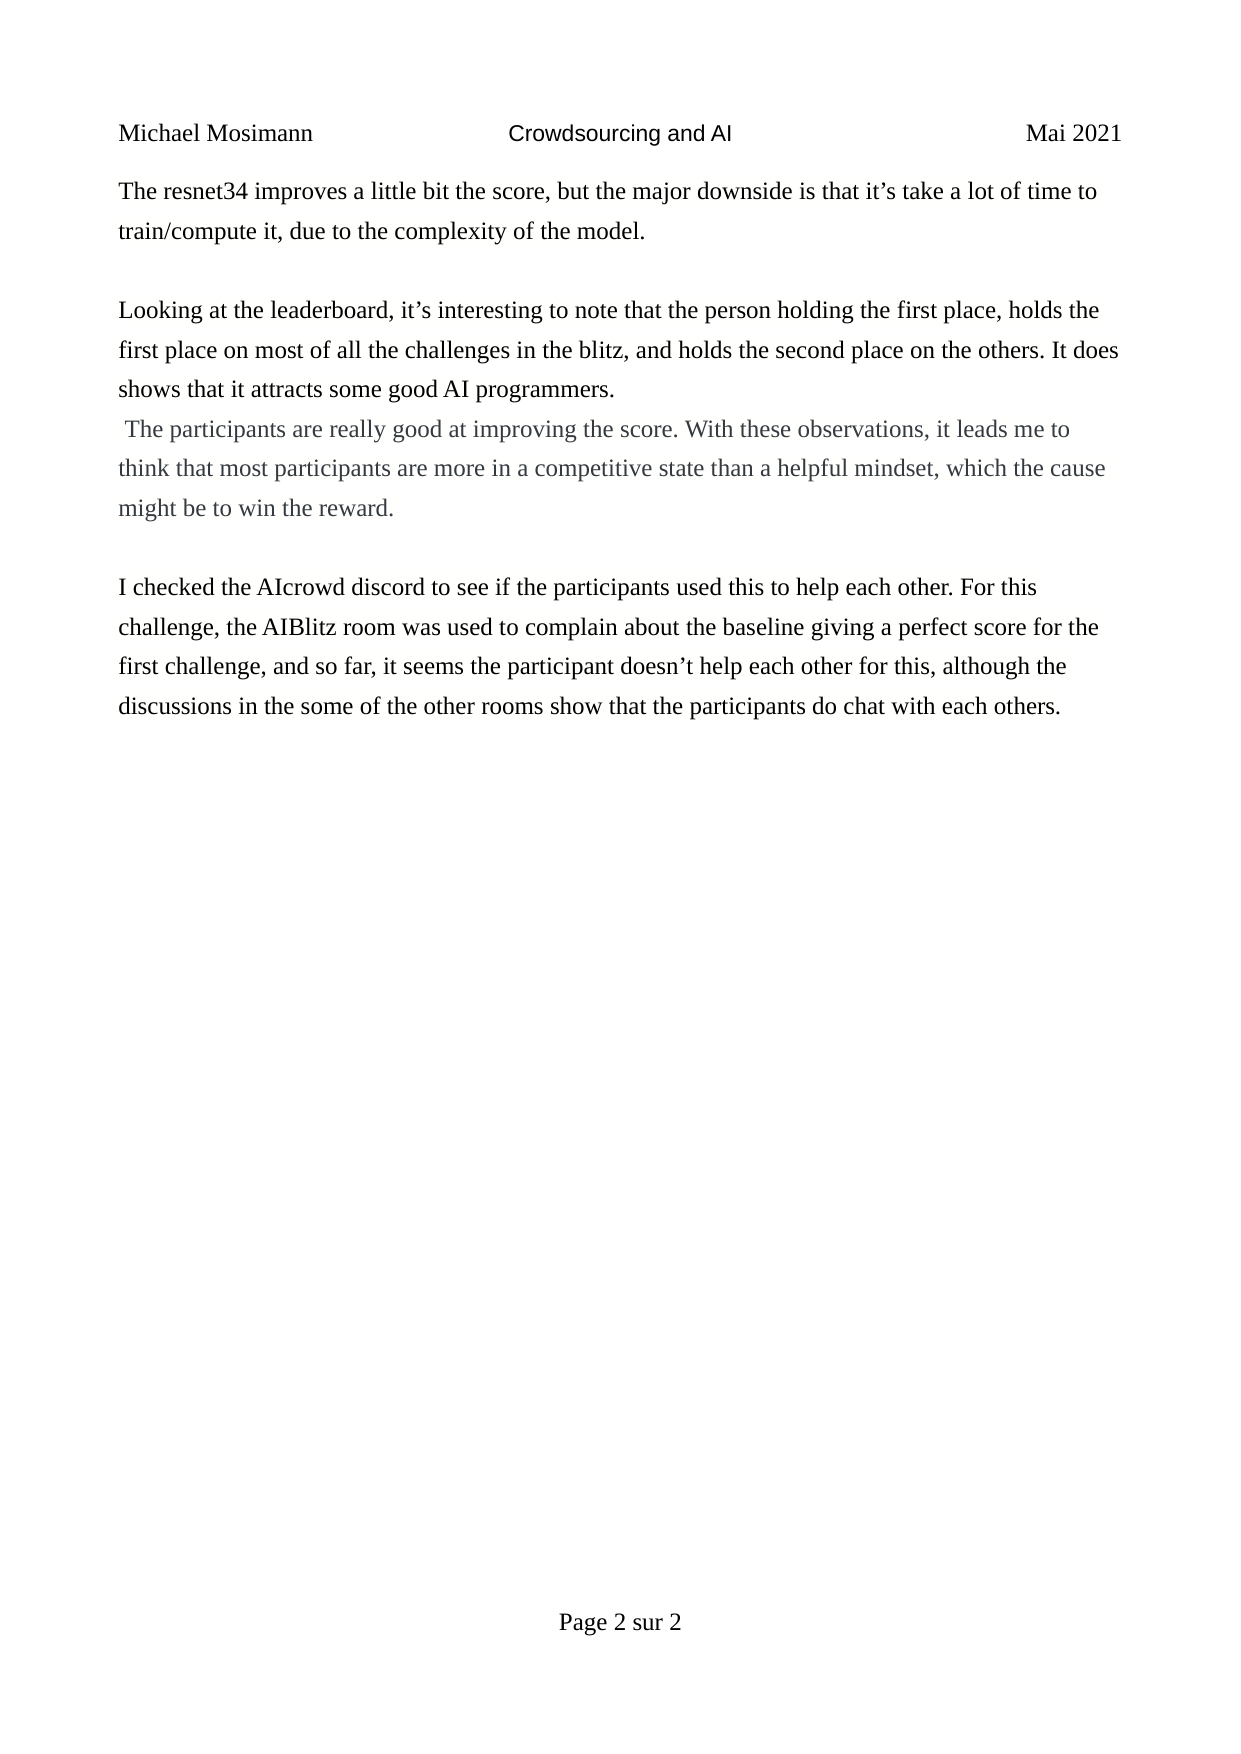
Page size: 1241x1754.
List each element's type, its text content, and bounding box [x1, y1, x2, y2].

text Looking at the leaderboard, it’s interesting to note that the person holding the first place, holds the first place on most of all the challenges in the blitz, and holds the second place on the others. It does shows that it attracts some good AI programmers. [118, 295, 1122, 403]
text I checked the AIcrowd discord to see if the participants used this to help each other. For this challenge, the AIBlitz room was used to complain about the baseline giving a perfect score for the first challenge, and so far, it seems the participant doesn’t help each other for this, although the discussions in the some of the other rooms show that the participants do chat with each others. [118, 572, 1122, 720]
text The participants are really good at improving the score. With these observations, it leads me to think that most participants are more in a competitive state than a helpful mindset, which the cause might be to win the reward. [118, 414, 1122, 522]
text The resnet34 improves a little bit the score, but the major downside is that it’s take a lot of time to train/compute it, due to the complexity of the model. [118, 176, 1122, 245]
